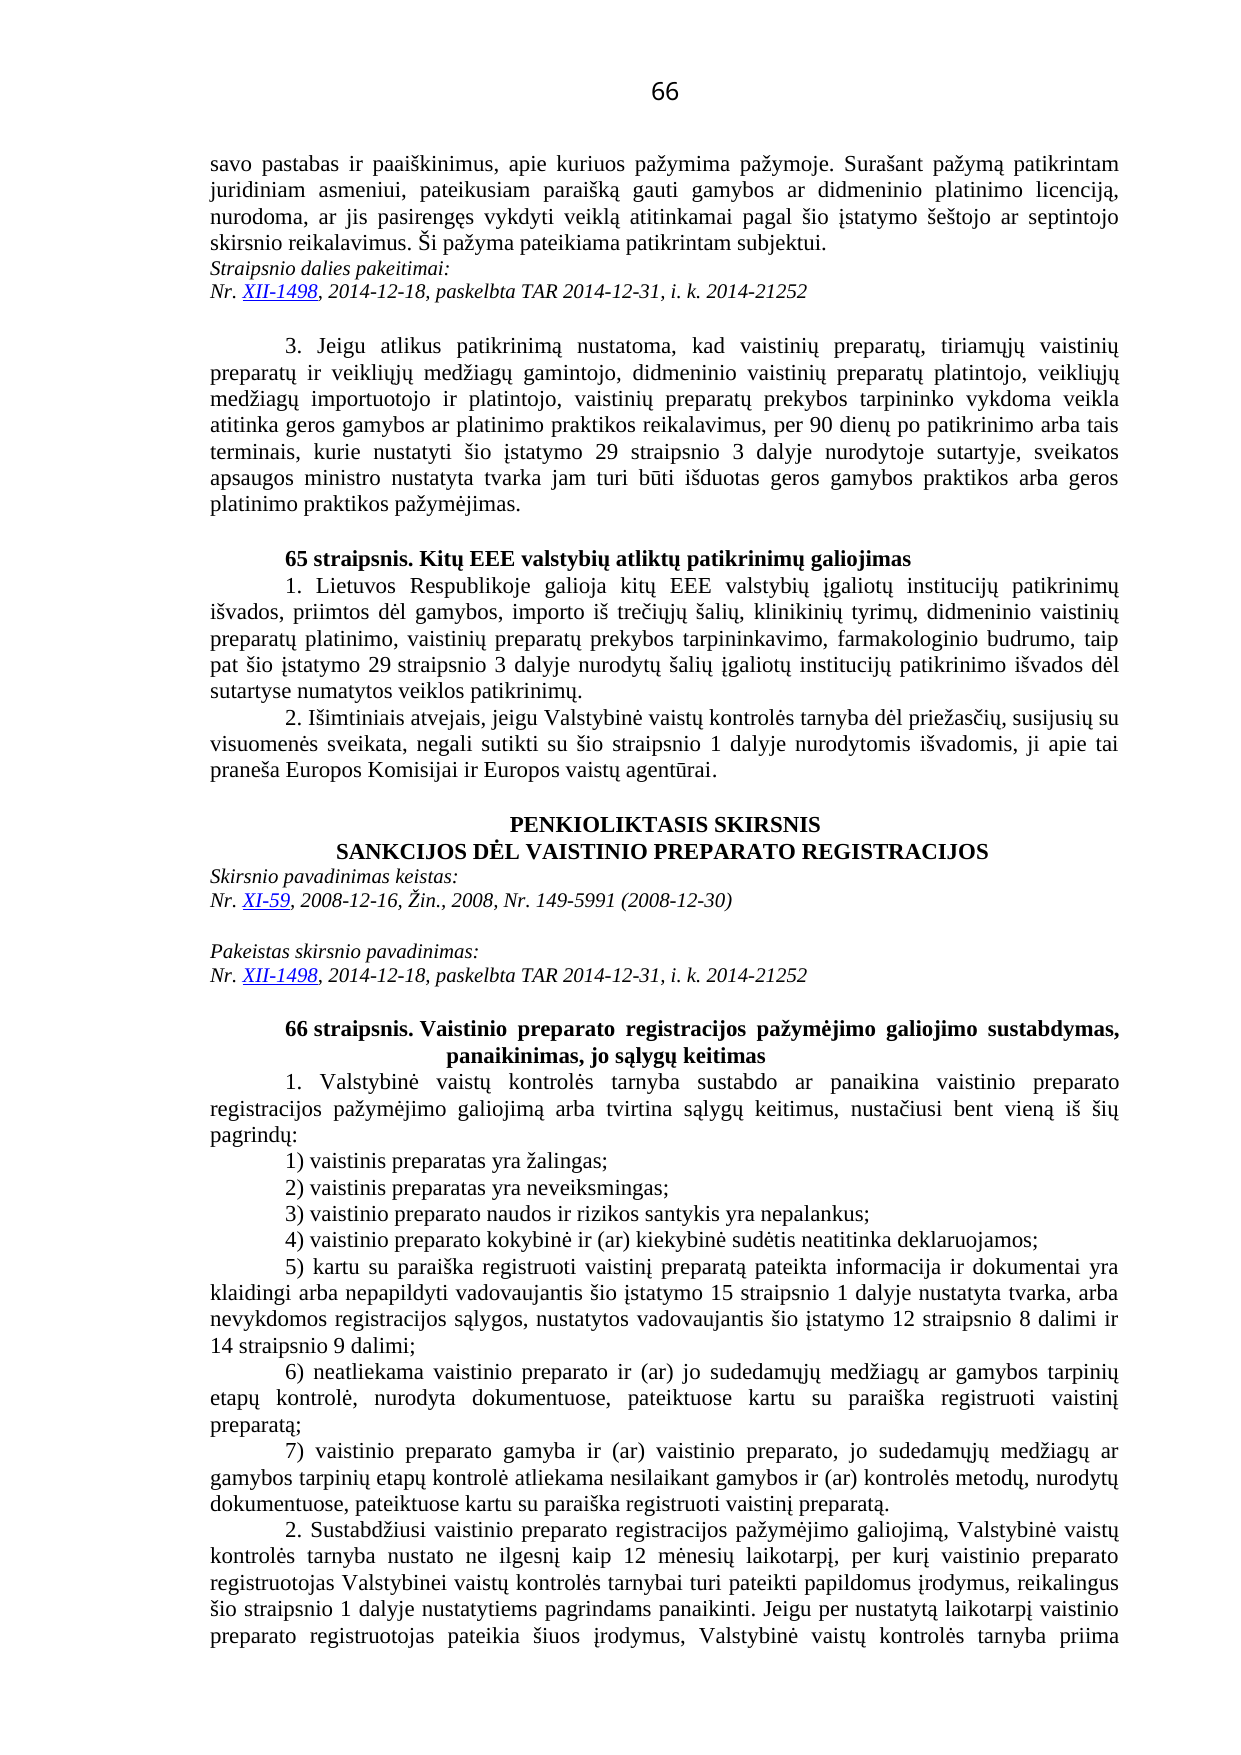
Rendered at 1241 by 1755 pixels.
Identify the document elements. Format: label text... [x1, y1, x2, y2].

text 6) neatliekama vaistinio preparato ir (ar) jo sudedamųjų medžiagų ar gamybos tarpinių etapų kontrolė, nurodyta dokumentuose, pateiktuose kartu su paraiška registruoti vaistinį preparatą; [210, 1358, 1120, 1437]
text SANKCIJOS DĖL VAISTINIO PREPARATO REGISTRACIJOS [210, 838, 1120, 864]
text Pakeistas skirsnio pavadinimas: [210, 939, 1120, 963]
text 2. Sustabdžiusi vaistinio preparato registracijos pažymėjimo galiojimą, Valstybinė vaistų kontrolės tarnyba nustato ne ilgesnį kaip 12 mėnesių laikotarpį, per kurį vaistinio preparato registruotojas Valstybinei vaistų kontrolės tarnybai turi pateikti papildomus įrodymus, reikalingus šio straipsnio 1 dalyje nustatytiems pagrindams panaikinti. Jeigu per nustatytą laikotarpį vaistinio preparato registruotojas pateikia šiuos įrodymus, Valstybinė vaistų kontrolės tarnyba priima [210, 1516, 1120, 1648]
text 7) vaistinio preparato gamyba ir (ar) vaistinio preparato, jo sudedamųjų medžiagų ar gamybos tarpinių etapų kontrolė atliekama nesilaikant gamybos ir (ar) kontrolės metodų, nurodytų dokumentuose, pateiktuose kartu su paraiška registruoti vaistinį preparatą. [210, 1437, 1120, 1516]
text 3) vaistinio preparato naudos ir rizikos santykis yra nepalankus; [210, 1200, 1120, 1226]
text Straipsnio dalies pakeitimai: [210, 255, 1120, 279]
text 66 straipsnis. Vaistinio preparato registracijos pažymėjimo galiojimo sustabdymas, panaikinimas, jo sąlygų keitimas [285, 1016, 1120, 1068]
text 65 straipsnis. Kitų EEE valstybių atliktų patikrinimų galiojimas [210, 546, 1120, 572]
text Nr. XII-1498, 2014-12-18, paskelbta TAR 2014-12-31, i. k. 2014-21252 [210, 279, 1120, 303]
text 1) vaistinis preparatas yra žalingas; [210, 1147, 1120, 1174]
text PENKIOLIKTASIS SKIRSNIS [210, 811, 1120, 838]
text Nr. XI-59, 2008-12-16, Žin., 2008, Nr. 149-5991 (2008-12-30) [210, 888, 1120, 912]
text savo pastabas ir paaiškinimus, apie kuriuos pažymima pažymoje. Surašant pažymą patikrintam juridiniam asmeniui, pateikusiam paraišką gauti gamybos ar didmeninio platinimo licenciją, nurodoma, ar jis pasirengęs vykdyti veiklą atitinkamai pagal šio įstatymo šeštojo ar septintojo skirsnio reikalavimus. Ši pažyma pateikiama patikrintam subjektui. [210, 150, 1120, 255]
text 2. Išimtiniais atvejais, jeigu Valstybinė vaistų kontrolės tarnyba dėl priežasčių, susijusių su visuomenės sveikata, negali sutikti su šio straipsnio 1 dalyje nurodytomis išvadomis, ji apie tai praneša Europos Komisijai ir Europos vaistų agentūrai. [210, 704, 1120, 783]
text 2) vaistinis preparatas yra neveiksmingas; [210, 1174, 1120, 1200]
text 1. Lietuvos Respublikoje galioja kitų EEE valstybių įgaliotų institucijų patikrinimų išvados, priimtos dėl gamybos, importo iš trečiųjų šalių, klinikinių tyrimų, didmeninio vaistinių preparatų platinimo, vaistinių preparatų prekybos tarpininkavimo, farmakologinio budrumo, taip pat šio įstatymo 29 straipsnio 3 dalyje nurodytų šalių įgaliotų institucijų patikrinimo išvados dėl sutartyse numatytos veiklos patikrinimų. [210, 572, 1120, 704]
text 1. Valstybinė vaistų kontrolės tarnyba sustabdo ar panaikina vaistinio preparato registracijos pažymėjimo galiojimą arba tvirtina sąlygų keitimus, nustačiusi bent vieną iš šių pagrindų: [210, 1068, 1120, 1147]
text 3. Jeigu atlikus patikrinimą nustatoma, kad vaistinių preparatų, tiriamųjų vaistinių preparatų ir veikliųjų medžiagų gamintojo, didmeninio vaistinių preparatų platintojo, veikliųjų medžiagų importuotojo ir platintojo, vaistinių preparatų prekybos tarpininko vykdoma veikla atitinka geros gamybos ar platinimo praktikos reikalavimus, per 90 dienų po patikrinimo arba tais terminais, kurie nustatyti šio įstatymo 29 straipsnio 3 dalyje nurodytoje sutartyje, sveikatos apsaugos ministro nustatyta tvarka jam turi būti išduotas geros gamybos praktikos arba geros platinimo praktikos pažymėjimas. [210, 332, 1120, 517]
text Nr. XII-1498, 2014-12-18, paskelbta TAR 2014-12-31, i. k. 2014-21252 [210, 963, 1120, 987]
text 5) kartu su paraiška registruoti vaistinį preparatą pateikta informacija ir dokumentai yra klaidingi arba nepapildyti vadovaujantis šio įstatymo 15 straipsnio 1 dalyje nustatyta tvarka, arba nevykdomos registracijos sąlygos, nustatytos vadovaujantis šio įstatymo 12 straipsnio 8 dalimi ir 14 straipsnio 9 dalimi; [210, 1253, 1120, 1358]
text 4) vaistinio preparato kokybinė ir (ar) kiekybinė sudėtis neatitinka deklaruojamos; [210, 1226, 1120, 1253]
text Skirsnio pavadinimas keistas: [210, 864, 1120, 888]
